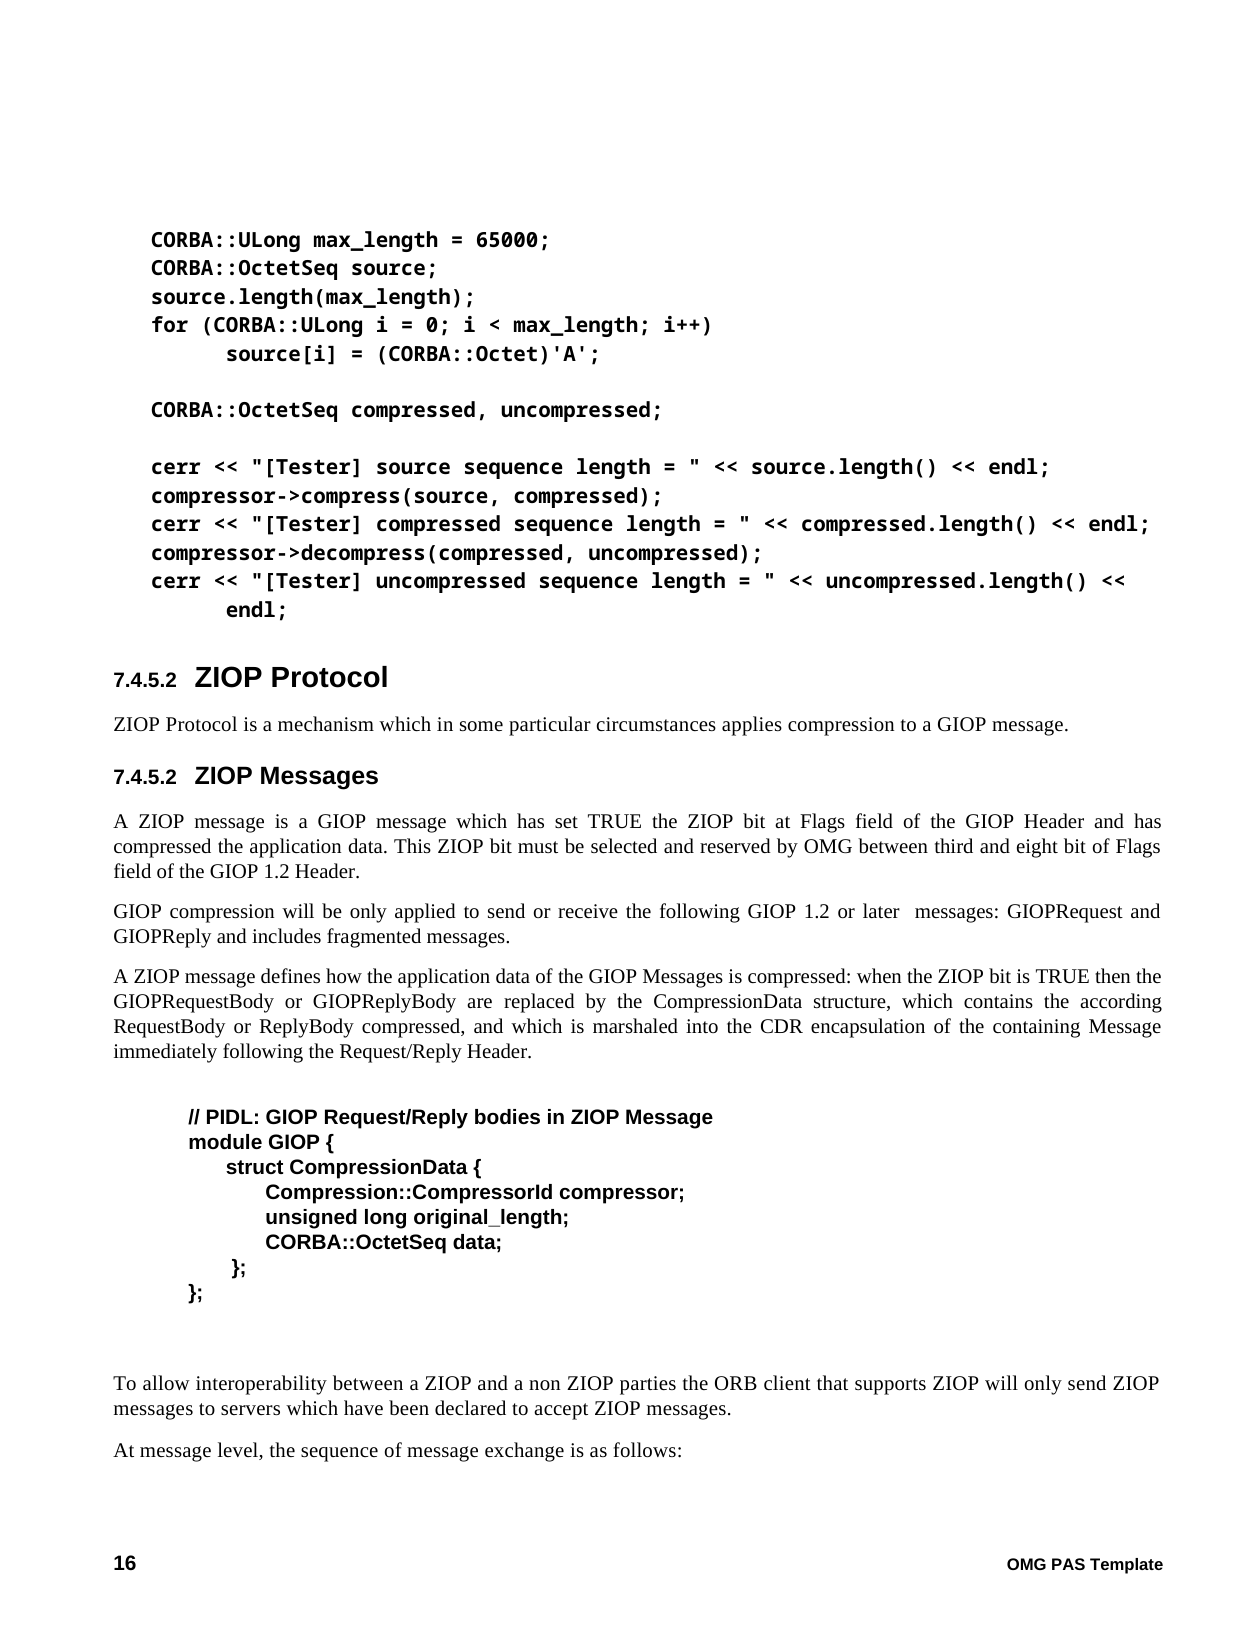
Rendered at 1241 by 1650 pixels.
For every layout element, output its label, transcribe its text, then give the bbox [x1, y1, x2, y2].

subtitle }; [188, 1253, 1163, 1278]
subtitle compressor->compress(source, compressed); [113, 481, 1163, 509]
subtitle cerr << "[Tester] uncompressed sequence length = " << uncompressed.length() << [113, 566, 1163, 595]
subtitle source[i] = (CORBA::Octet)'A'; [113, 339, 1163, 367]
subtitle Compression::CompressorId compressor; [188, 1178, 1163, 1203]
subtitle // PIDL: GIOP Request/Reply bodies in ZIOP Message [188, 1103, 1163, 1128]
subtitle CORBA::OctetSeq source; [113, 253, 1163, 282]
text A ZIOP message defines how the application data of the GIOP Messages is compressed: when the ZIOP bit is TRUE then the GIOPRequestBody or GIOPReplyBody are replaced by the CompressionData structure, which contains the according RequestBody or ReplyBody compressed, and which is marshaled into the CDR encapsulation of the containing Message immediately following the Request/Reply Header. [113, 963, 1163, 1063]
subtitle endl; [113, 595, 1163, 623]
text At message level, the sequence of message exchange is as follows: [113, 1437, 1163, 1462]
subtitle CORBA::OctetSeq compressed, uncompressed; [113, 396, 1163, 424]
text ZIOP Protocol is a mechanism which in some particular circumstances applies compression to a GIOP message. [113, 711, 1163, 736]
subtitle cerr << "[Tester] compressed sequence length = " << compressed.length() << endl; [113, 509, 1163, 538]
subtitle compressor->decompress(compressed, uncompressed); [113, 538, 1163, 566]
subtitle }; [188, 1278, 1163, 1303]
subtitle module GIOP { [188, 1128, 1163, 1153]
subtitle source.length(max_length); [113, 282, 1163, 310]
subtitle ZIOP Protocol [113, 658, 1163, 694]
text To allow interoperability between a ZIOP and a non ZIOP parties the ORB client that supports ZIOP will only send ZIOP messages to servers which have been declared to accept ZIOP messages. [113, 1370, 1163, 1420]
subtitle cerr << "[Tester] source sequence length = " << source.length() << endl; [113, 452, 1163, 481]
text A ZIOP message is a GIOP message which has set TRUE the ZIOP bit at Flags field of the GIOP Header and has compressed the application data. This ZIOP bit must be selected and reserved by OMG between third and eight bit of Flags field of the GIOP 1.2 Header. [113, 808, 1163, 883]
subtitle CORBA::OctetSeq data; [188, 1228, 1163, 1253]
subtitle ZIOP Messages [113, 761, 1163, 790]
subtitle unsigned long original_length; [188, 1203, 1163, 1228]
subtitle CORBA::ULong max_length = 65000; [113, 225, 1163, 253]
text GIOP compression will be only applied to send or receive the following GIOP 1.2 or later messages: GIOPRequest and GIOPReply and includes fragmented messages. [113, 898, 1163, 948]
subtitle struct CompressionData { [188, 1153, 1163, 1178]
subtitle for (CORBA::ULong i = 0; i < max_length; i++) [113, 310, 1163, 339]
